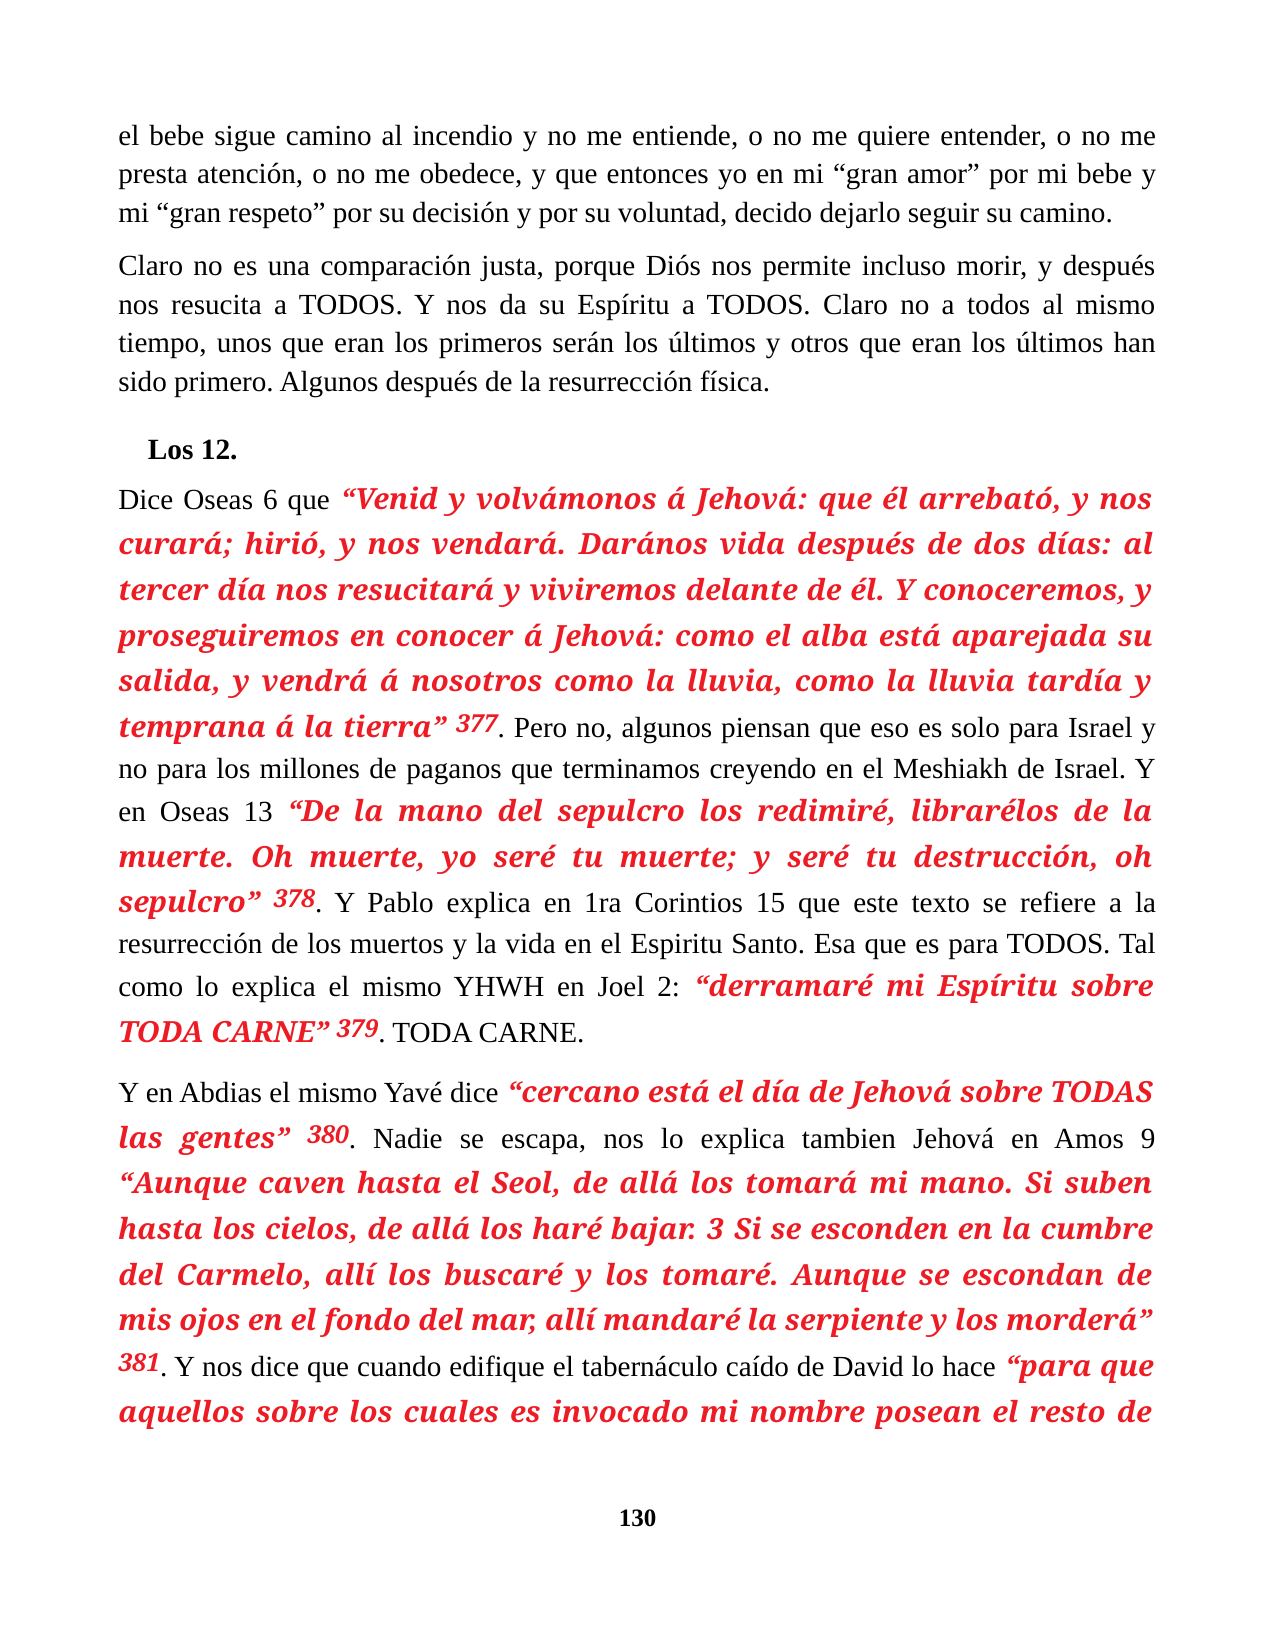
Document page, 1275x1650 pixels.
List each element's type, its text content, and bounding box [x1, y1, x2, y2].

text Claro no es una comparación justa, porque Diós nos permite incluso morir, y después nos resucita a TODOS. Y nos da su Espíritu a TODOS. Claro no a todos al mismo tiempo, unos que eran los primeros serán los últimos y otros que eran los últimos han sido primero. Algunos después de la resurrección física. [118, 248, 1157, 397]
subtitle Los 12. [148, 432, 1157, 465]
text el bebe sigue camino al incendio y no me entiende, o no me quiere entender, o no me presta atención, o no me obedece, y que entonces yo en mi “gran amor” por mi bebe y mi “gran respeto” por su decisión y por su voluntad, decido dejarlo seguir su camino. [118, 118, 1157, 229]
text Dice Oseas 6 que “Venid y volvámonos á Jehová: que él arrebató, y nos curará; hirió, y nos vendará. Darános vida después de dos días: al tercer día nos resucitará y viviremos delante de él. Y conoceremos, y proseguiremos en conocer á Jehová: como el alba está aparejada su salida, y vendrá á nosotros como la lluvia, como la lluvia tardía y temprana á la tierra” . Pero no, algunos piensan que eso es solo para Israel y no para los millones de paganos que terminamos creyendo en el Meshiakh de Israel. Y en Oseas 13 “De la mano del sepulcro los redimiré, librarélos de la muerte. Oh muerte, yo seré tu muerte; y seré tu destrucción, oh sepulcro” . Y Pablo explica en 1ra Corintios 15 que este texto se refiere a la resurrección de los muertos y la vida en el Espiritu Santo. Esa que es para TODOS. Tal como lo explica el mismo YHWH en Joel 2: “derramaré mi Espíritu sobre TODA CARNE” . TODA CARNE. [118, 478, 1157, 1051]
text Y en Abdias el mismo Yavé dice “cercano está el día de Jehová sobre TODAS las gentes” . Nadie se escapa, nos lo explica tambien Jehová en Amos 9 “Aunque caven hasta el Seol, de allá los tomará mi mano. Si suben hasta los cielos, de allá los haré bajar. 3 Si se esconden en la cumbre del Carmelo, allí los buscaré y los tomaré. Aunque se escondan de mis ojos en el fondo del mar, allí mandaré la serpiente y los morderá” . Y nos dice que cuando edifique el tabernáculo caído de David lo hace “para que aquellos sobre los cuales es invocado mi nombre posean el resto de [118, 1071, 1157, 1431]
